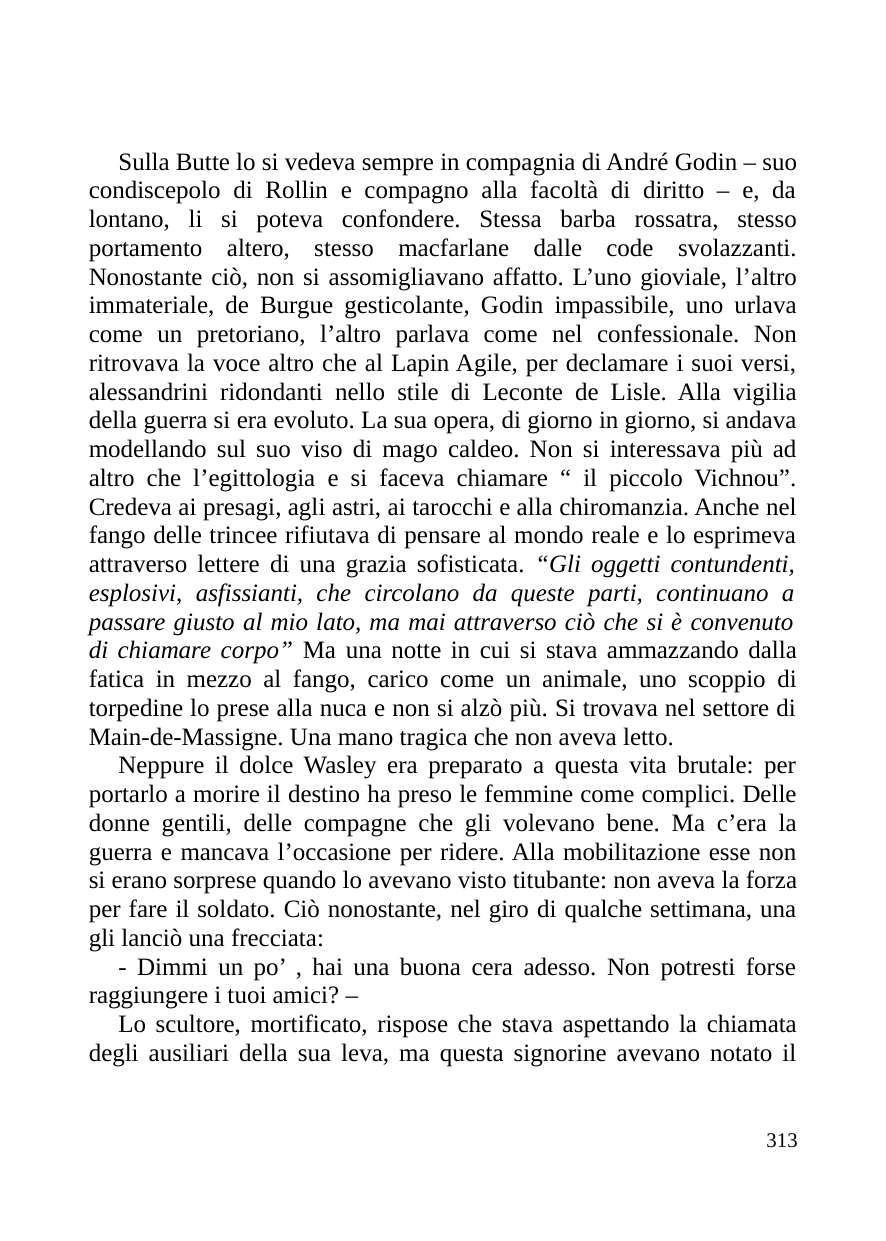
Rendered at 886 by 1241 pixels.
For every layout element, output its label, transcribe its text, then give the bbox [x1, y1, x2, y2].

text Sulla Butte lo si vedeva sempre in compagnia di André Godin – suo condiscepolo di Rollin e compagno alla facoltà di diritto – e, da lontano, li si poteva confondere. Stessa barba rossatra, stesso portamento altero, stesso macfarlane dalle code svolazzanti. Nonostante ciò, non si assomigliavano affatto. L’uno gioviale, l’altro immateriale, de Burgue gesticolante, Godin impassibile, uno urlava come un pretoriano, l’altro parlava come nel confessionale. Non ritrovava la voce altro che al Lapin Agile, per declamare i suoi versi, alessandrini ridondanti nello stile di Leconte de Lisle. Alla vigilia della guerra si era evoluto. La sua opera, di giorno in giorno, si andava modellando sul suo viso di mago caldeo. Non si interessava più ad altro che l’egittologia e si faceva chiamare “ il piccolo Vichnou”. Credeva ai presagi, agli astri, ai tarocchi e alla chiromanzia. Anche nel fango delle trincee rifiutava di pensare al mondo reale e lo esprimeva attraverso lettere di una grazia sofisticata. “Gli oggetti contundenti, esplosivi, asfissianti, che circolano da queste parti, continuano a passare giusto al mio lato, ma mai attraverso ciò che si è convenuto di chiamare corpo” Ma una notte in cui si stava ammazzando dalla fatica in mezzo al fango, carico come un animale, uno scoppio di torpedine lo prese alla nuca e non si alzò più. Si trovava nel settore di Main-de-Massigne. Una mano tragica che non aveva letto. [88, 147, 797, 751]
text - Dimmi un po’ , hai una buona cera adesso. Non potresti forse raggiungere i tuoi amici? – [88, 952, 797, 1009]
text Neppure il dolce Wasley era preparato a questa vita brutale: per portarlo a morire il destino ha preso le femmine come complici. Delle donne gentili, delle compagne che gli volevano bene. Ma c’era la guerra e mancava l’occasione per ridere. Alla mobilitazione esse non si erano sorprese quando lo avevano visto titubante: non aveva la forza per fare il soldato. Ciò nonostante, nel giro di qualche settimana, una gli lanciò una frecciata: [88, 751, 797, 952]
text Lo scultore, mortificato, rispose che stava aspettando la chiamata degli ausiliari della sua leva, ma questa signorine avevano notato il [88, 1009, 797, 1067]
